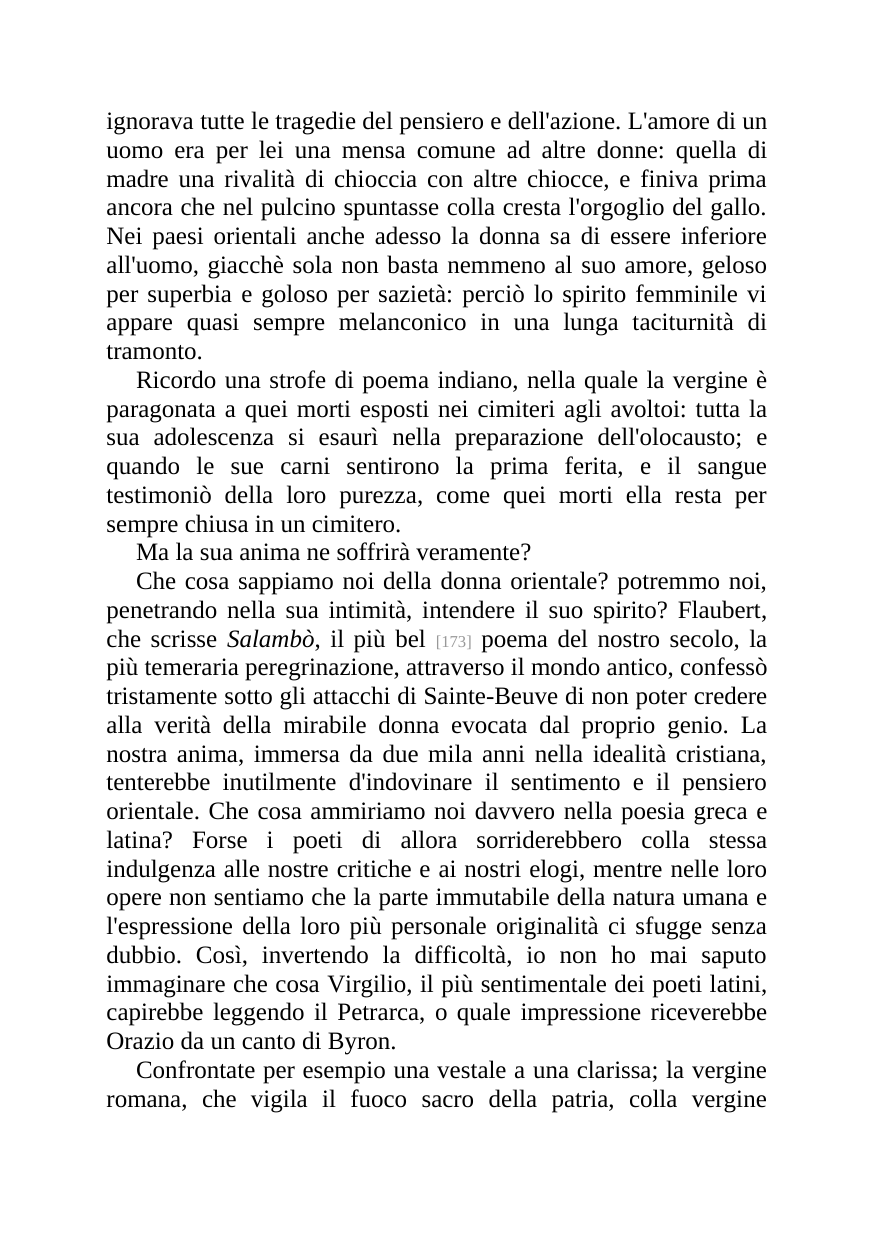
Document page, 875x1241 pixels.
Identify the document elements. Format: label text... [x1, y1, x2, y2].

text ignorava tutte le tragedie del pensiero e dell'azione. L'amore di un uomo era per lei una mensa comune ad altre donne: quella di madre una rivalità di chioccia con altre chiocce, e finiva prima ancora che nel pulcino spuntasse colla cresta l'orgoglio del gallo. Nei paesi orientali anche adesso la donna sa di essere inferiore all'uomo, giacchè sola non basta nemmeno al suo amore, geloso per superbia e goloso per sazietà: perciò lo spirito femminile vi appare quasi sempre melanconico in una lunga taciturnità di tramonto. [106, 106, 768, 365]
text Che cosa sappiamo noi della donna orientale? potremmo noi, penetrando nella sua intimità, intendere il suo spirito? Flaubert, che scrisse Salambò, il più bel [173] poema del nostro secolo, la più temeraria peregrinazione, attraverso il mondo antico, confessò tristamente sotto gli attacchi di Sainte-Beuve di non poter credere alla verità della mirabile donna evocata dal proprio genio. La nostra anima, immersa da due mila anni nella idealità cristiana, tenterebbe inutilmente d'indovinare il sentimento e il pensiero orientale. Che cosa ammiriamo noi davvero nella poesia greca e latina? Forse i poeti di allora sorriderebbero colla stessa indulgenza alle nostre critiche e ai nostri elogi, mentre nelle loro opere non sentiamo che la parte immutabile della natura umana e l'espressione della loro più personale originalità ci sfugge senza dubbio. Così, invertendo la difficoltà, io non ho mai saputo immaginare che cosa Virgilio, il più sentimentale dei poeti latini, capirebbe leggendo il Petrarca, o quale impressione riceverebbe Orazio da un canto di Byron. [106, 566, 768, 1055]
text Ricordo una strofe di poema indiano, nella quale la vergine è paragonata a quei morti esposti nei cimiteri agli avoltoi: tutta la sua adolescenza si esaurì nella preparazione dell'olocausto; e quando le sue carni sentirono la prima ferita, e il sangue testimoniò della loro purezza, come quei morti ella resta per sempre chiusa in un cimitero. [106, 365, 768, 537]
text Ma la sua anima ne soffrirà veramente? [106, 537, 768, 566]
text Confrontate per esempio una vestale a una clarissa; la vergine romana, che vigila il fuoco sacro della patria, colla vergine [106, 1055, 768, 1112]
